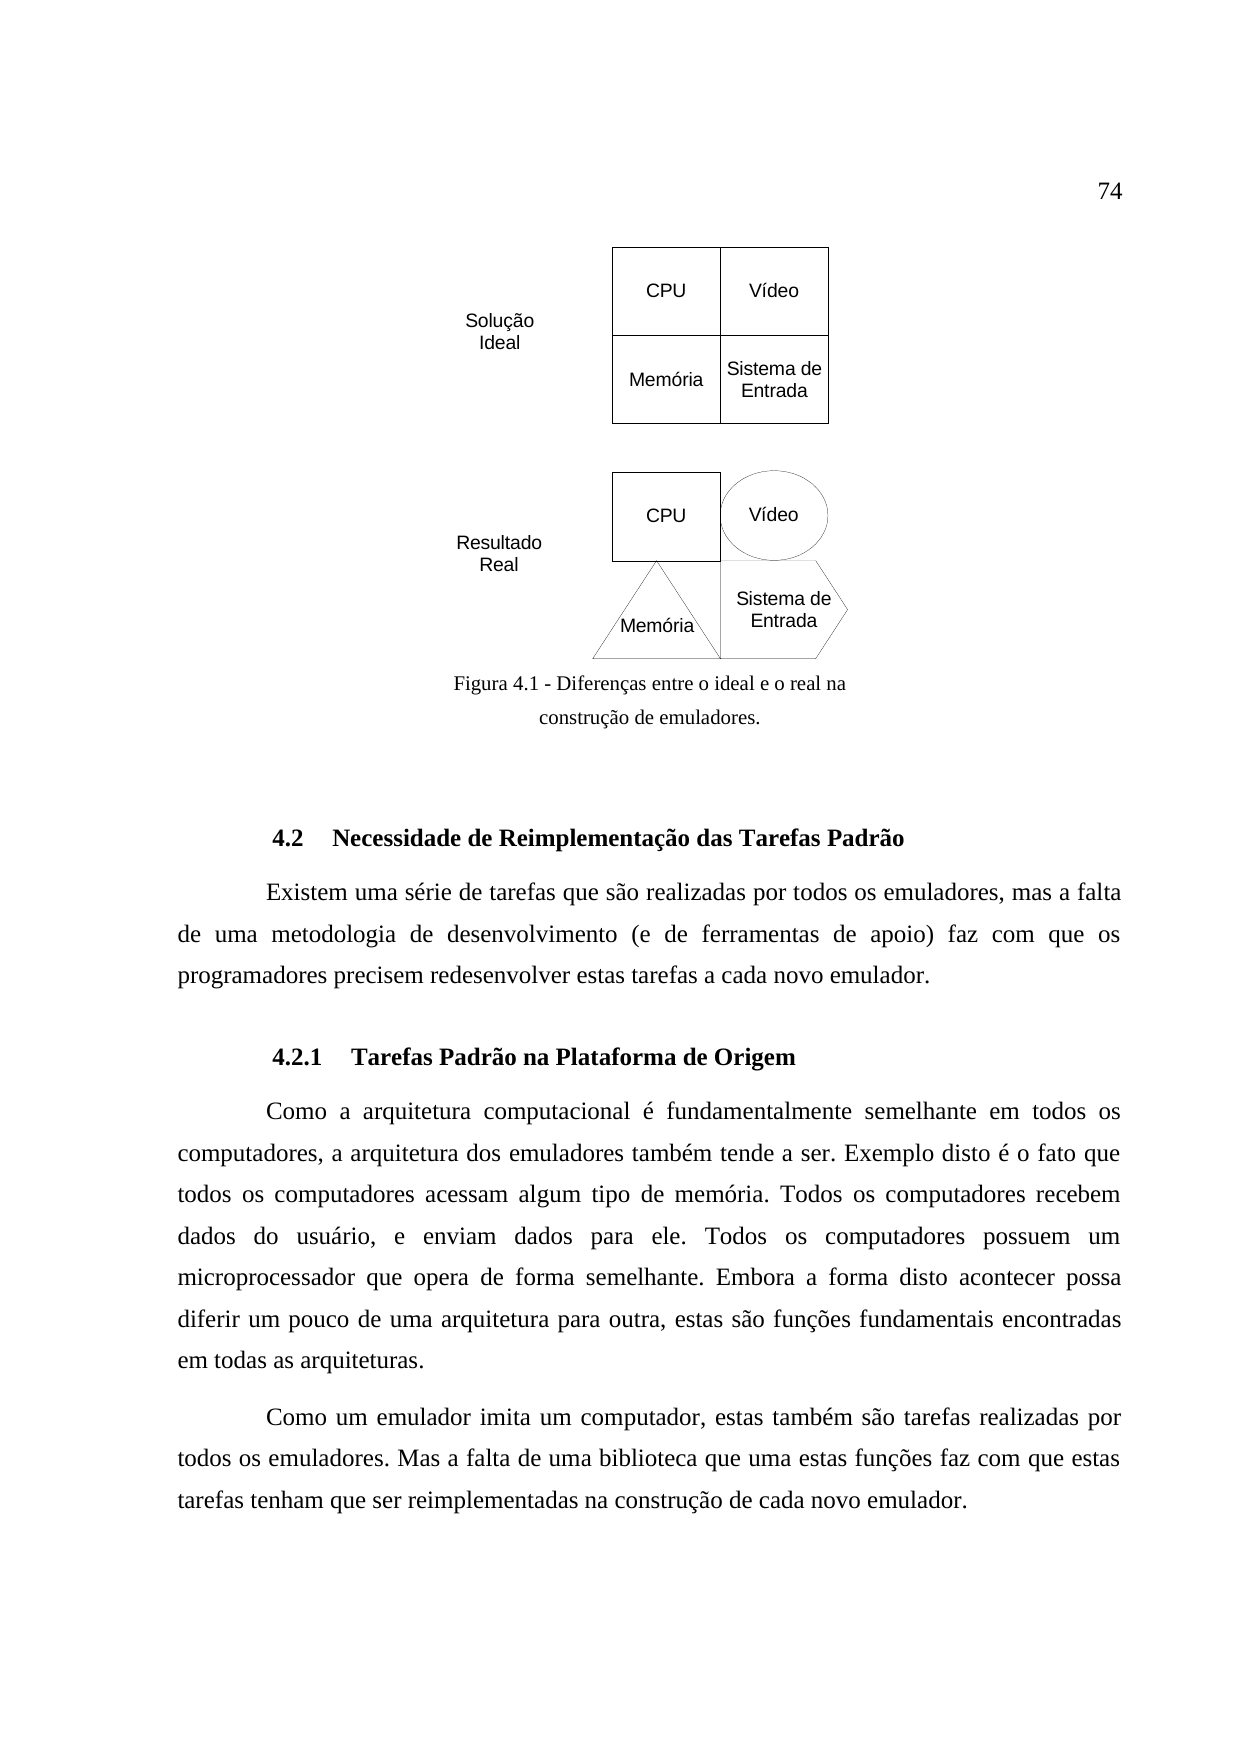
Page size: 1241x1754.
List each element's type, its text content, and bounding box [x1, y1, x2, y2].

text Como a arquitetura computacional é fundamentalmente semelhante em todos os computadores, a arquitetura dos emuladores também tende a ser. Exemplo disto é o fato que todos os computadores acessam algum tipo de memória. Todos os computadores recebem dados do usuário, e enviam dados para ele. Todos os computadores possuem um microprocessador que opera de forma semelhante. Embora a forma disto acontecer possa diferir um pouco de uma arquitetura para outra, estas são funções fundamentais encontradas em todas as arquiteturas. [177, 1097, 1122, 1374]
subtitle Tarefas Padrão na Plataforma de Origem [177, 1043, 1122, 1071]
text Como um emulador imita um computador, estas também são tarefas realizadas por todos os emuladores. Mas a falta de uma biblioteca que uma estas funções faz com que estas tarefas tenham que ser reimplementadas na construção de cada novo emulador. [177, 1403, 1122, 1514]
text Existem uma série de tarefas que são realizadas por todos os emuladores, mas a falta de uma metodologia de desenvolvimento (e de ferramentas de apoio) faz com que os programadores precisem redesenvolver estas tarefas a cada novo emulador. [177, 878, 1122, 989]
text Figura 4.1 - Diferenças entre o ideal e o real na construção de emuladores. [424, 247, 876, 729]
subtitle Necessidade de Reimplementação das Tarefas Padrão [177, 824, 1122, 852]
